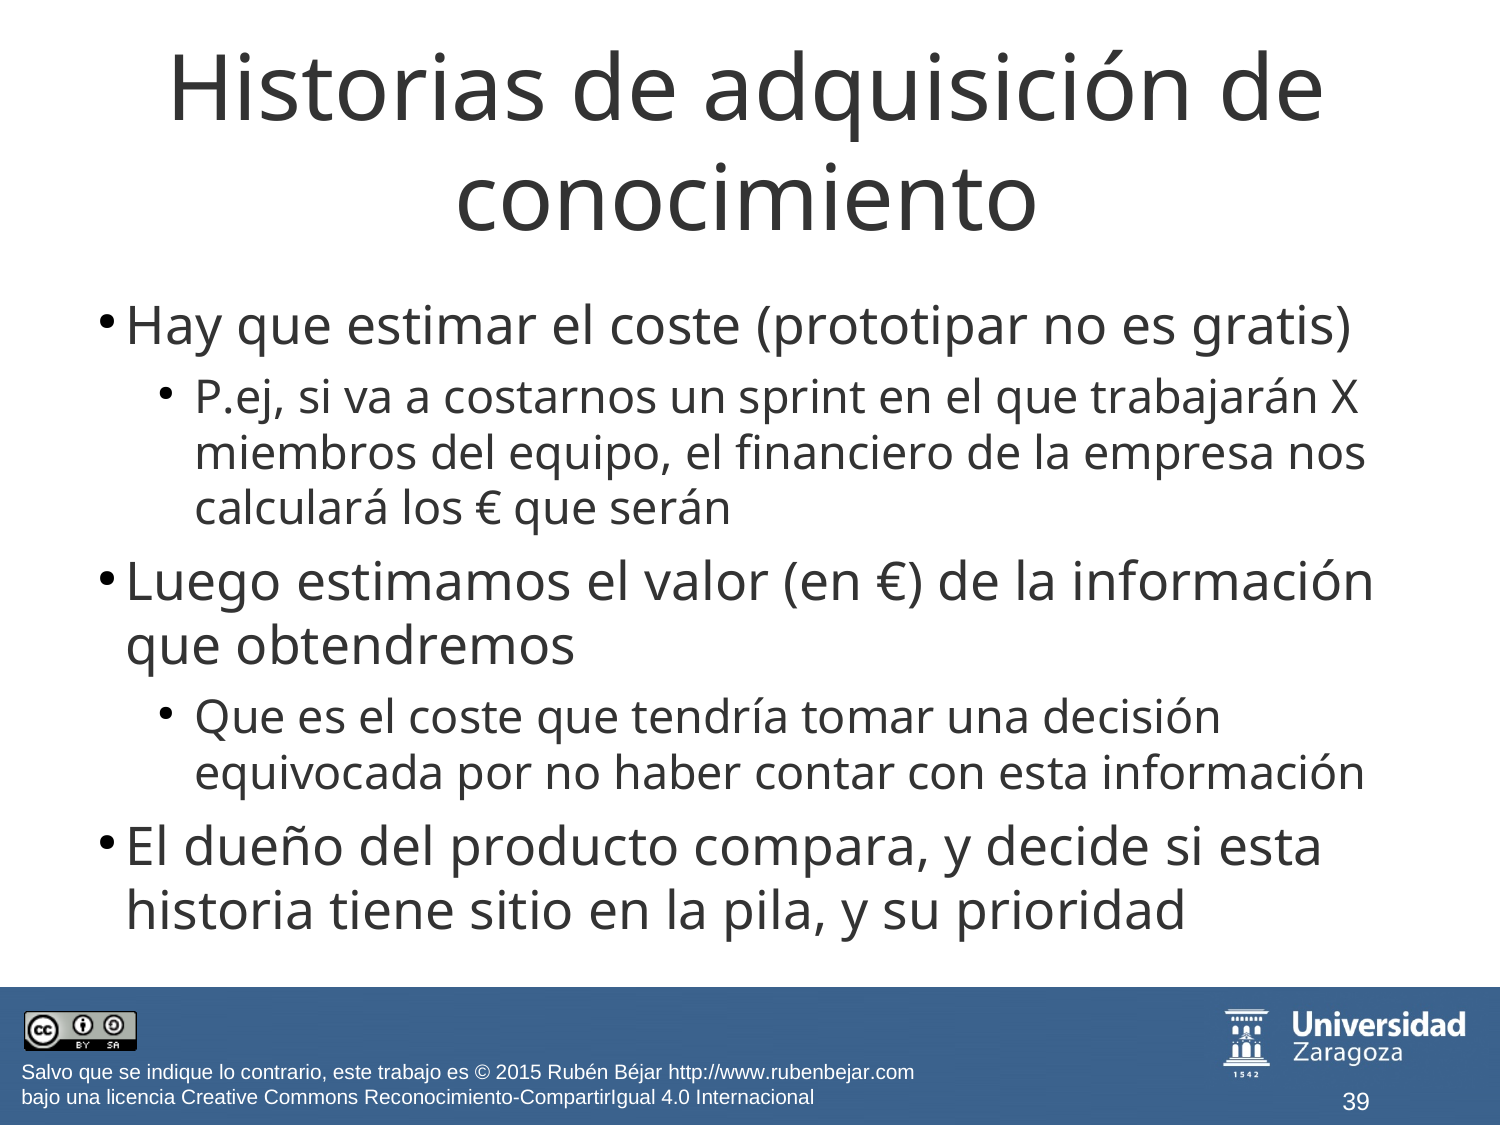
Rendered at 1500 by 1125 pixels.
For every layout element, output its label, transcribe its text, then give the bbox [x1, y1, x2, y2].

list Hay que estimar el coste (prototipar no es gratis) P.ej, si va a costarnos un sprint en el que trabajarán X miembros del equipo, el financiero de la empresa nos calculará los € que serán Luego estimamos el valor (en €) de la información que obtendremos Que es el coste que tendría tomar una decisión equivocada por no haber contar con esta información El dueño del producto compara, y decide si esta historia tiene sitio en la pila, y su prioridad [82, 283, 1418, 957]
picture [0, 987, 1500, 1125]
title Historias de adquisición de conocimiento [74, 21, 1420, 257]
